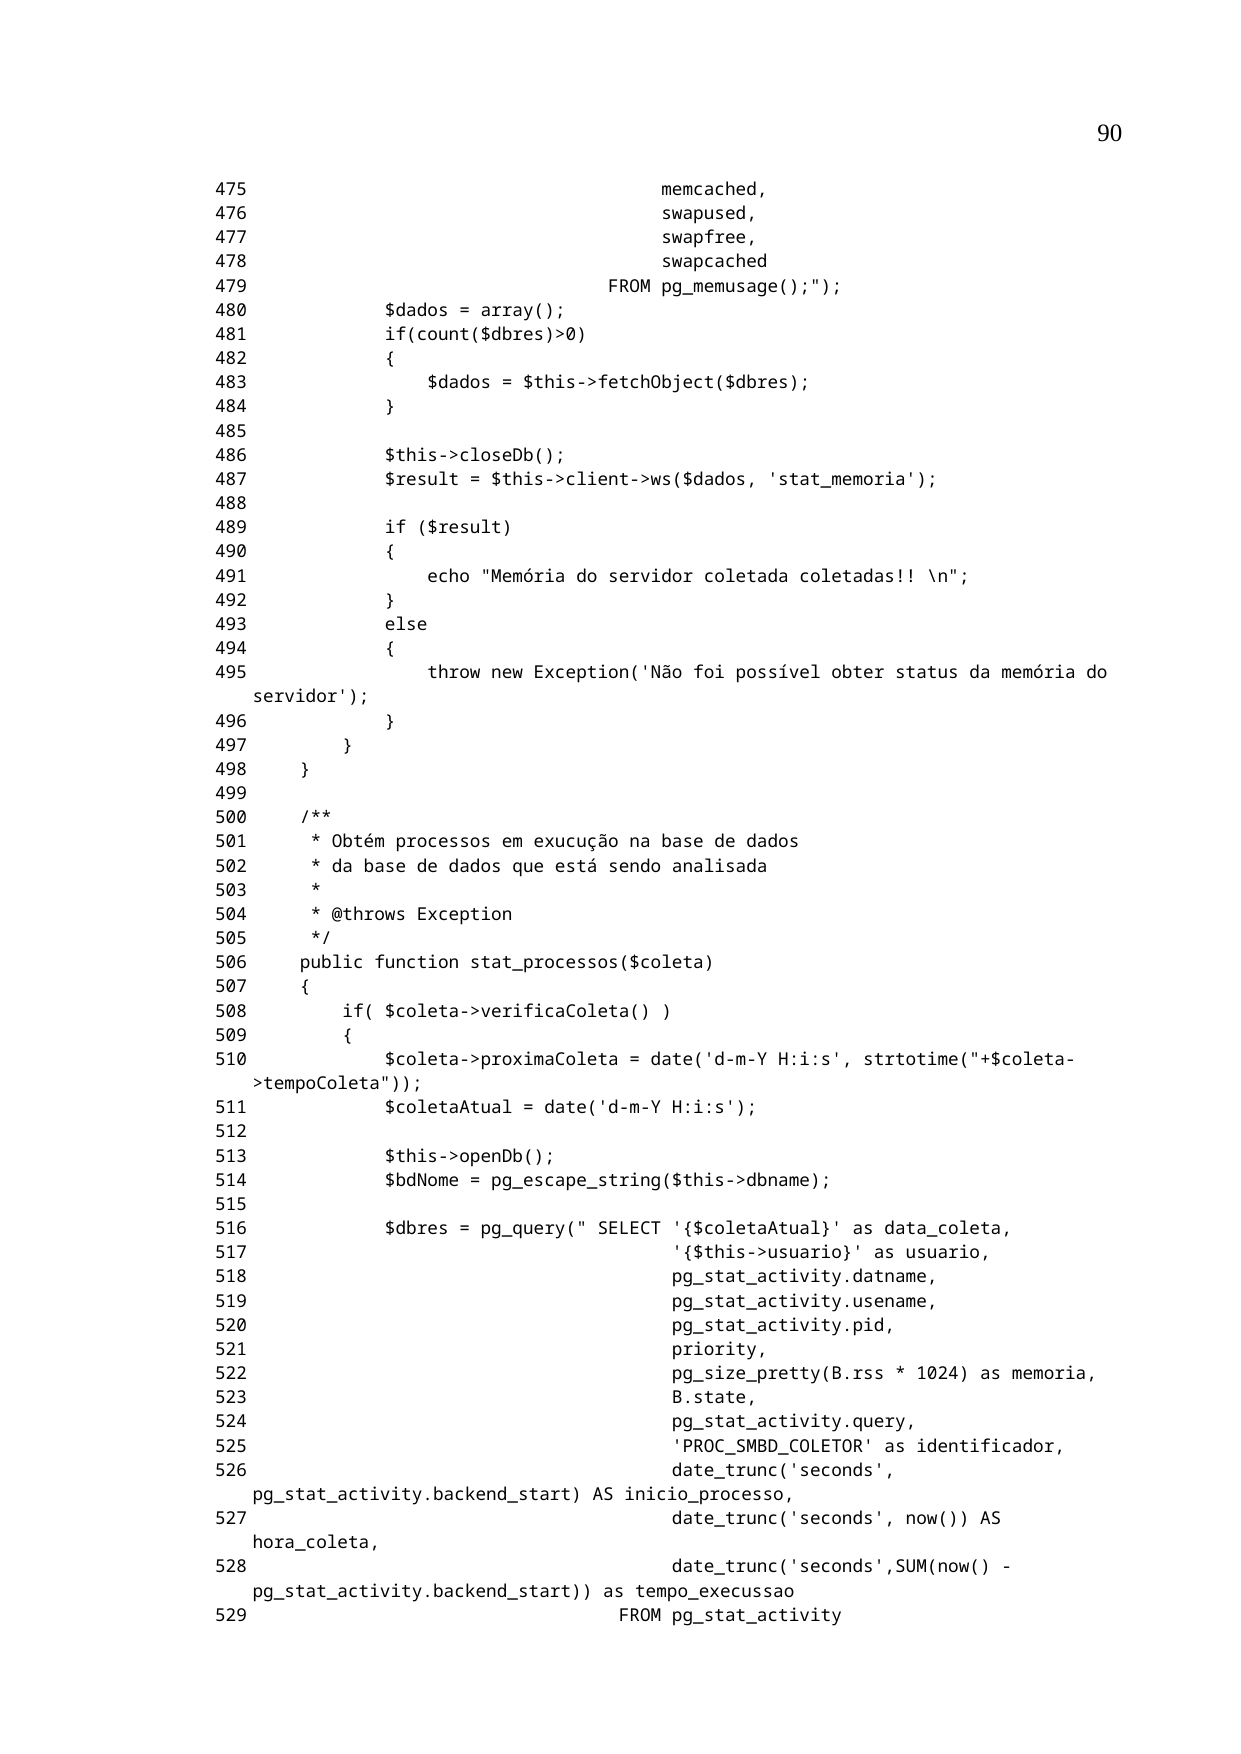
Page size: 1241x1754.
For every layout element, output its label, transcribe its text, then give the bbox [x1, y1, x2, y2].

list $this->closeDb(); [215, 442, 1122, 466]
list date_trunc('seconds', pg_stat_activity.backend_start) AS inicio_processo, [215, 1457, 1122, 1506]
list swapused, [215, 201, 1122, 225]
list swapcached [215, 249, 1122, 273]
list date_trunc('seconds', now()) AS hora_coleta, [215, 1506, 1122, 1554]
list else [215, 611, 1122, 636]
list * Obtém processos em exucução na base de dados [215, 829, 1122, 853]
list pg_stat_activity.datname, [215, 1264, 1122, 1288]
list pg_stat_activity.query, [215, 1409, 1122, 1433]
list } [215, 732, 1122, 756]
list } [215, 756, 1122, 781]
list memcached, [215, 176, 1122, 201]
list priority, [215, 1336, 1122, 1361]
list public function stat_processos($coleta) [215, 950, 1122, 974]
list pg_size_pretty(B.rss * 1024) as memoria, [215, 1361, 1122, 1385]
list { [215, 346, 1122, 370]
list $this->openDb(); [215, 1143, 1122, 1167]
list } [215, 708, 1122, 732]
list if(count($dbres)>0) [215, 321, 1122, 346]
list $dbres = pg_query(" SELECT '{$coletaAtual}' as data_coleta, [215, 1216, 1122, 1240]
list { [215, 974, 1122, 998]
list FROM pg_memusage();"); [215, 273, 1122, 297]
list */ [215, 926, 1122, 950]
list $dados = $this->fetchObject($dbres); [215, 370, 1122, 394]
list * @throws Exception [215, 901, 1122, 926]
list 'PROC_SMBD_COLETOR' as identificador, [215, 1433, 1122, 1457]
list if ($result) [215, 515, 1122, 539]
list throw new Exception('Não foi possível obter status da memória do servidor'); [215, 660, 1122, 708]
list } [215, 587, 1122, 611]
list pg_stat_activity.pid, [215, 1312, 1122, 1336]
list $coleta->proximaColeta = date('d-m-Y H:i:s', strtotime("+$coleta->tempoColeta")); [215, 1046, 1122, 1095]
list $dados = array(); [215, 297, 1122, 321]
list date_trunc('seconds',SUM(now() - pg_stat_activity.backend_start)) as tempo_execussao [215, 1554, 1122, 1602]
list if( $coleta->verificaColeta() ) [215, 998, 1122, 1022]
list { [215, 1022, 1122, 1046]
list FROM pg_stat_activity [215, 1602, 1122, 1626]
list } [215, 394, 1122, 418]
list echo "Memória do servidor coletada coletadas!! \n"; [215, 563, 1122, 587]
list * da base de dados que está sendo analisada [215, 853, 1122, 877]
list B.state, [215, 1385, 1122, 1409]
list { [215, 539, 1122, 563]
list * [215, 877, 1122, 901]
list { [215, 636, 1122, 660]
list $bdNome = pg_escape_string($this->dbname); [215, 1167, 1122, 1191]
list $coletaAtual = date('d-m-Y H:i:s'); [215, 1095, 1122, 1119]
list '{$this->usuario}' as usuario, [215, 1240, 1122, 1264]
list swapfree, [215, 225, 1122, 249]
list /** [215, 805, 1122, 829]
list pg_stat_activity.usename, [215, 1288, 1122, 1312]
list $result = $this->client->ws($dados, 'stat_memoria'); [215, 466, 1122, 491]
